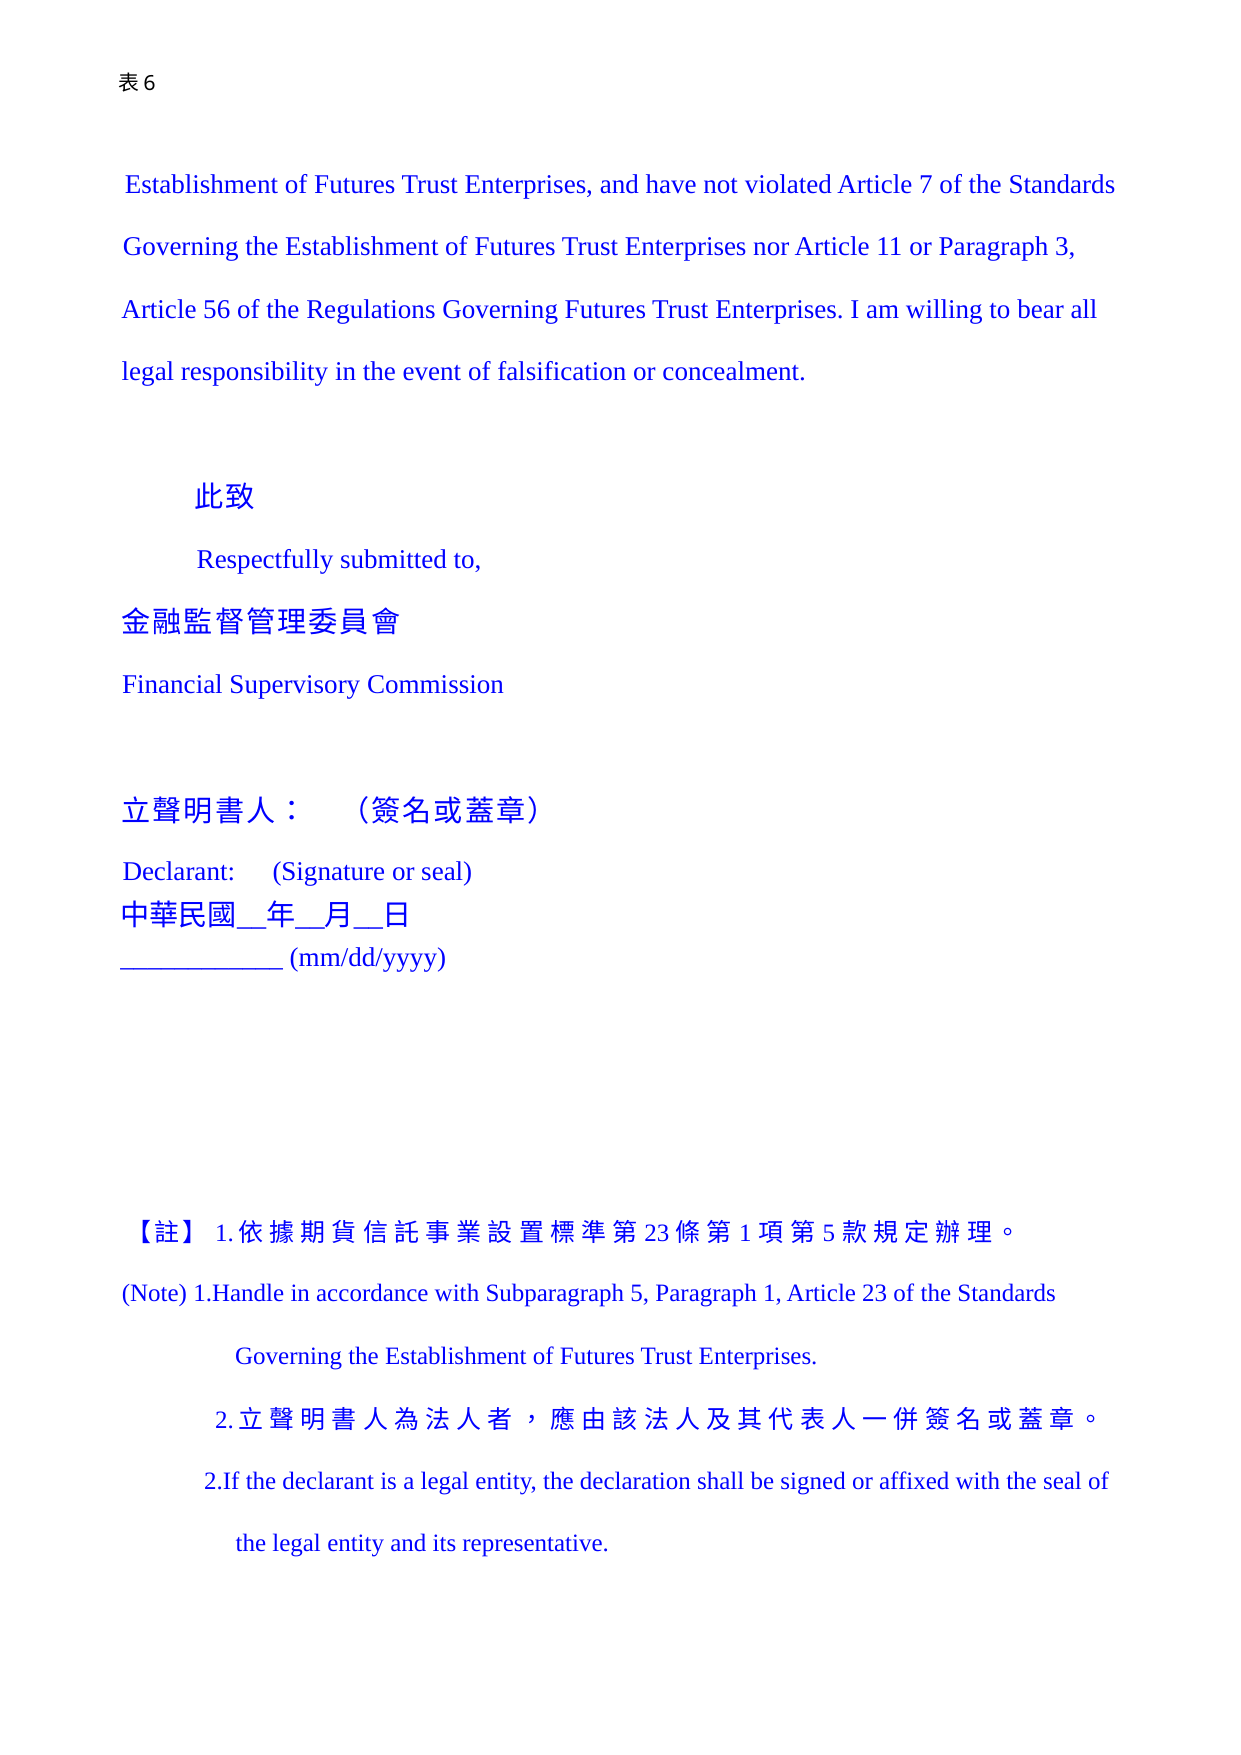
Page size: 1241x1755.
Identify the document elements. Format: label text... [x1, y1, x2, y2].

text 中華民國__年__月__日 [120, 892, 1120, 933]
text Establishment of Futures Trust Enterprises, and have not violated Article 7 of the Standards Governing the Establishment of Futures Trust Enterprises nor Article 11 or Paragraph 3, Article 56 of the Regulations Governing Futures Trust Enterprises. I am willing to bear all legal responsibility in the event of falsification or concealment. [120, 142, 1120, 392]
text ____________ (mm/dd/yyyy) [120, 933, 1120, 975]
text 【註】1.依據期貨信託事業設置標準第23條第1項第5款規定辦理。 [120, 1188, 1120, 1251]
text 2.If the declarant is a legal entity, the declaration shall be signed or affixed with the seal of the legal entity and its representative. [203, 1438, 1120, 1563]
text 此致 [191, 454, 1120, 517]
text Declarant: (Signature or seal) [120, 829, 1120, 892]
text Financial Supervisory Commission [120, 642, 1120, 704]
text Respectfully submitted to, [191, 517, 1120, 579]
text (Note) 1.Handle in accordance with Subparagraph 5, Paragraph 1, Article 23 of the Standards Governing the Establishment of Futures Trust Enterprises. [120, 1251, 1120, 1376]
text 金融監督管理委員會 [120, 579, 1120, 642]
text 立聲明書人： （簽名或蓋章） [120, 767, 1120, 829]
text 2.立聲明書人為法人者，應由該法人及其代表人一併簽名或蓋章。 [206, 1376, 1120, 1438]
